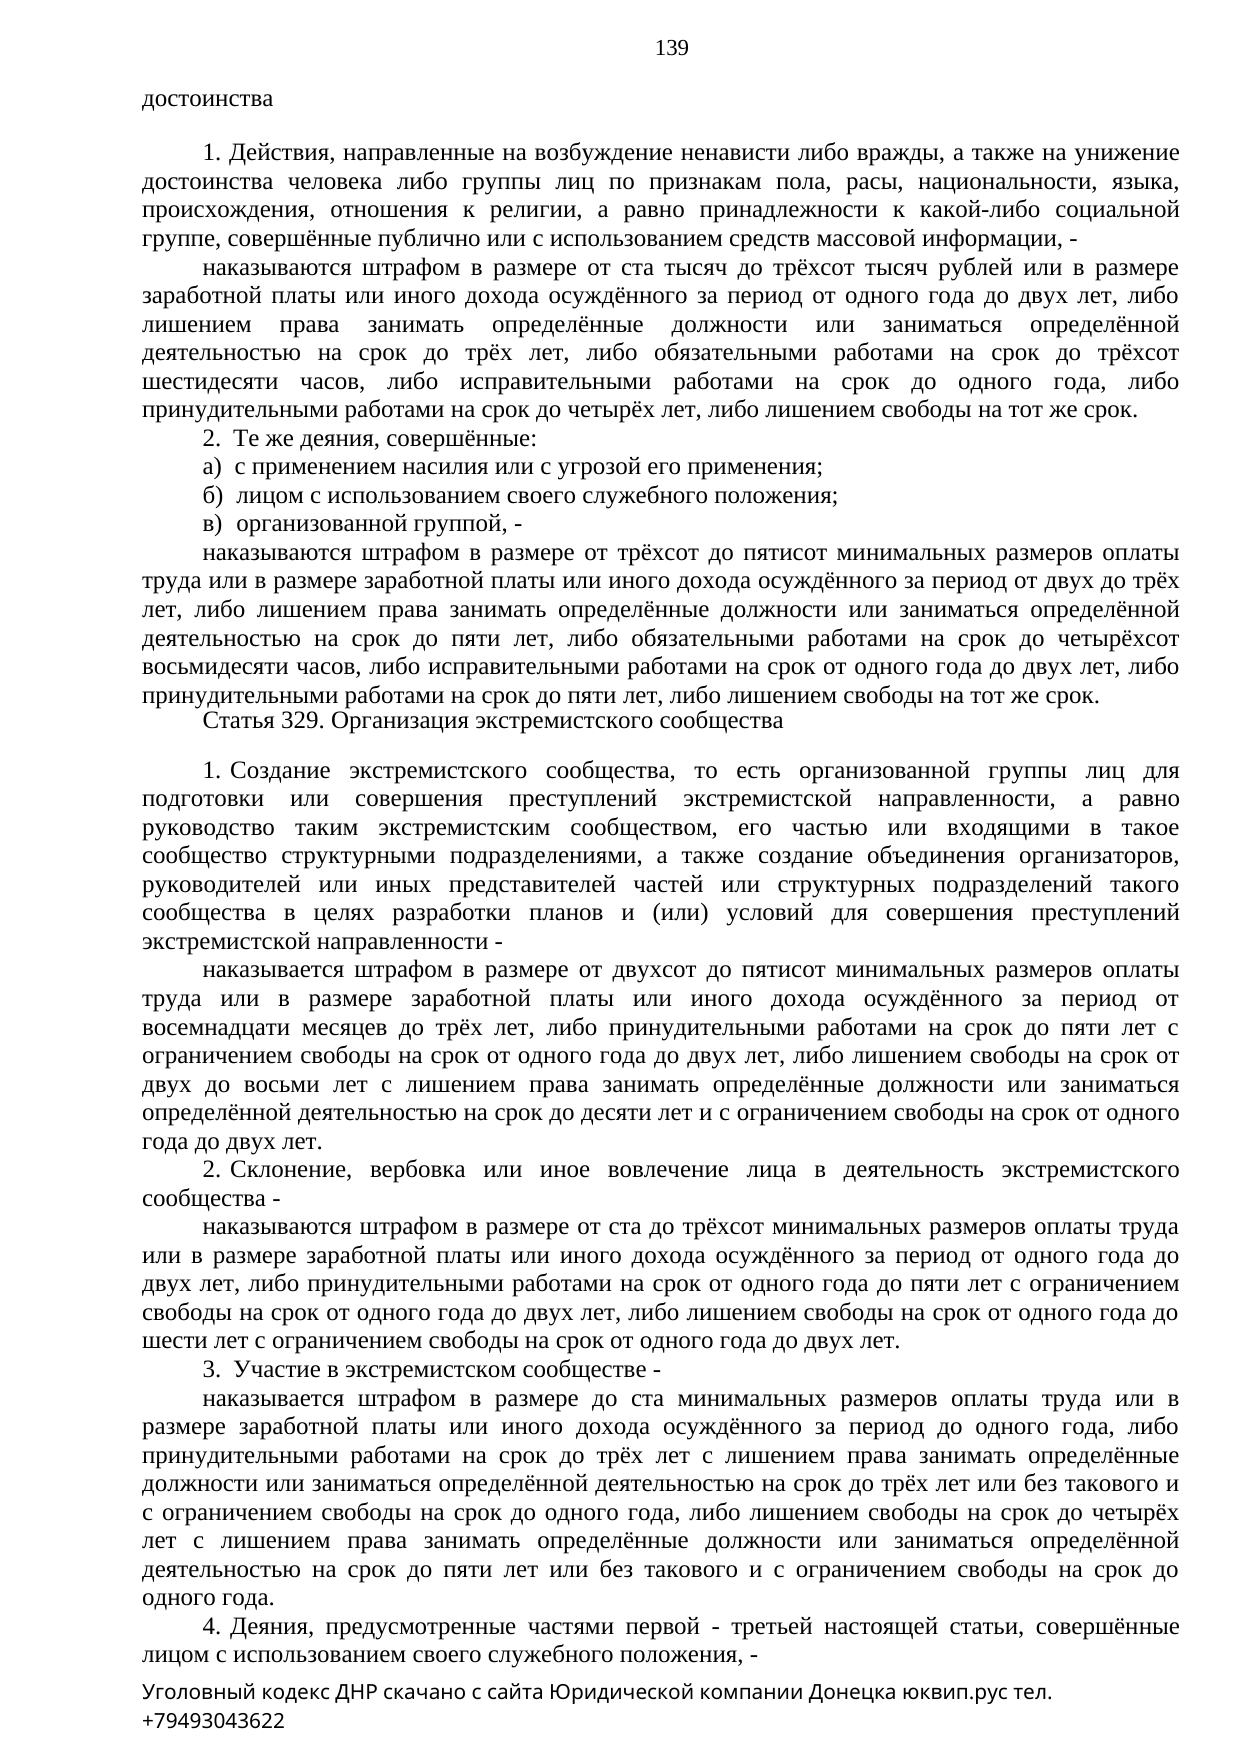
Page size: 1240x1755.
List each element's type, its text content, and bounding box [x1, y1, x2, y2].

list Склонение, вербовка или иное вовлечение лица в деятельность экстремистского сообщества - [142, 1155, 1181, 1212]
text наказываются штрафом в размере от ста до трёхсот минимальных размеров оплаты труда или в размере заработной платы или иного дохода осуждённого за период от одного года до двух лет, либо принудительными работами на срок от одного года до пяти лет с ограничением свободы на срок от одного года до двух лет, либо лишением свободы на срок от одного года до шести лет с ограничением свободы на срок от одного года до двух лет. [142, 1212, 1181, 1355]
list Создание экстремистского сообщества, то есть организованной группы лиц для подготовки или совершения преступлений экстремистской направленности, а равно руководство таким экстремистским сообществом, его частью или входящими в такое сообщество структурными подразделениями, а также создание объединения организаторов, руководителей или иных представителей частей или структурных подразделений такого сообщества в целях разработки планов и (или) условий для совершения преступлений экстремистской направленности - [142, 755, 1181, 955]
text наказываются штрафом в размере от ста тысяч до трёхсот тысяч рублей или в размере заработной платы или иного дохода осуждённого за период от одного года до двух лет, либо лишением права занимать определённые должности или заниматься определённой деятельностью на срок до трёх лет, либо обязательными работами на срок до трёхсот шестидесяти часов, либо исправительными работами на срок до одного года, либо принудительными работами на срок до четырёх лет, либо лишением свободы на тот же срок. [142, 252, 1181, 423]
list Действия, направленные на возбуждение ненависти либо вражды, а также на унижение достоинства человека либо группы лиц по признакам пола, расы, национальности, языка, происхождения, отношения к религии, а равно принадлежности к какой-либо социальной группе, совершённые публично или с использованием средств массовой информации, - [142, 138, 1181, 252]
text а) с применением насилия или с угрозой его применения; [142, 452, 1181, 481]
text Статья 329. Организация экстремистского сообщества [142, 709, 1181, 734]
text в) организованной группой, - [142, 509, 1181, 538]
text наказывается штрафом в размере до ста минимальных размеров оплаты труда или в размере заработной платы или иного дохода осуждённого за период до одного года, либо принудительными работами на срок до трёх лет с лишением права занимать определённые должности или заниматься определённой деятельностью на срок до трёх лет или без такового и с ограничением свободы на срок до одного года, либо лишением свободы на срок до четырёх лет с лишением права занимать определённые должности или заниматься определённой деятельностью на срок до пяти лет или без такового и с ограничением свободы на срок до одного года. [142, 1383, 1181, 1612]
text б) лицом с использованием своего служебного положения; [142, 481, 1181, 509]
list Те же деяния, совершённые: [142, 423, 1181, 452]
list Участие в экстремистском сообществе - [142, 1355, 1181, 1383]
list Деяния, предусмотренные частями первой - третьей настоящей статьи, совершённые лицом с использованием своего служебного положения, - [142, 1612, 1181, 1669]
text наказываются штрафом в размере от трёхсот до пятисот минимальных размеров оплаты труда или в размере заработной платы или иного дохода осуждённого за период от двух до трёх лет, либо лишением права занимать определённые должности или заниматься определённой деятельностью на срок до пяти лет, либо обязательными работами на срок до четырёхсот восьмидесяти часов, либо исправительными работами на срок от одного года до двух лет, либо принудительными работами на срок до пяти лет, либо лишением свободы на тот же срок. [142, 538, 1181, 709]
text наказывается штрафом в размере от двухсот до пятисот минимальных размеров оплаты труда или в размере заработной платы или иного дохода осуждённого за период от восемнадцати месяцев до трёх лет, либо принудительными работами на срок до пяти лет с ограничением свободы на срок от одного года до двух лет, либо лишением свободы на срок от двух до восьми лет с лишением права занимать определённые должности или заниматься определённой деятельностью на срок до десяти лет и с ограничением свободы на срок от одного года до двух лет. [142, 955, 1181, 1155]
text достоинства [142, 83, 1181, 112]
